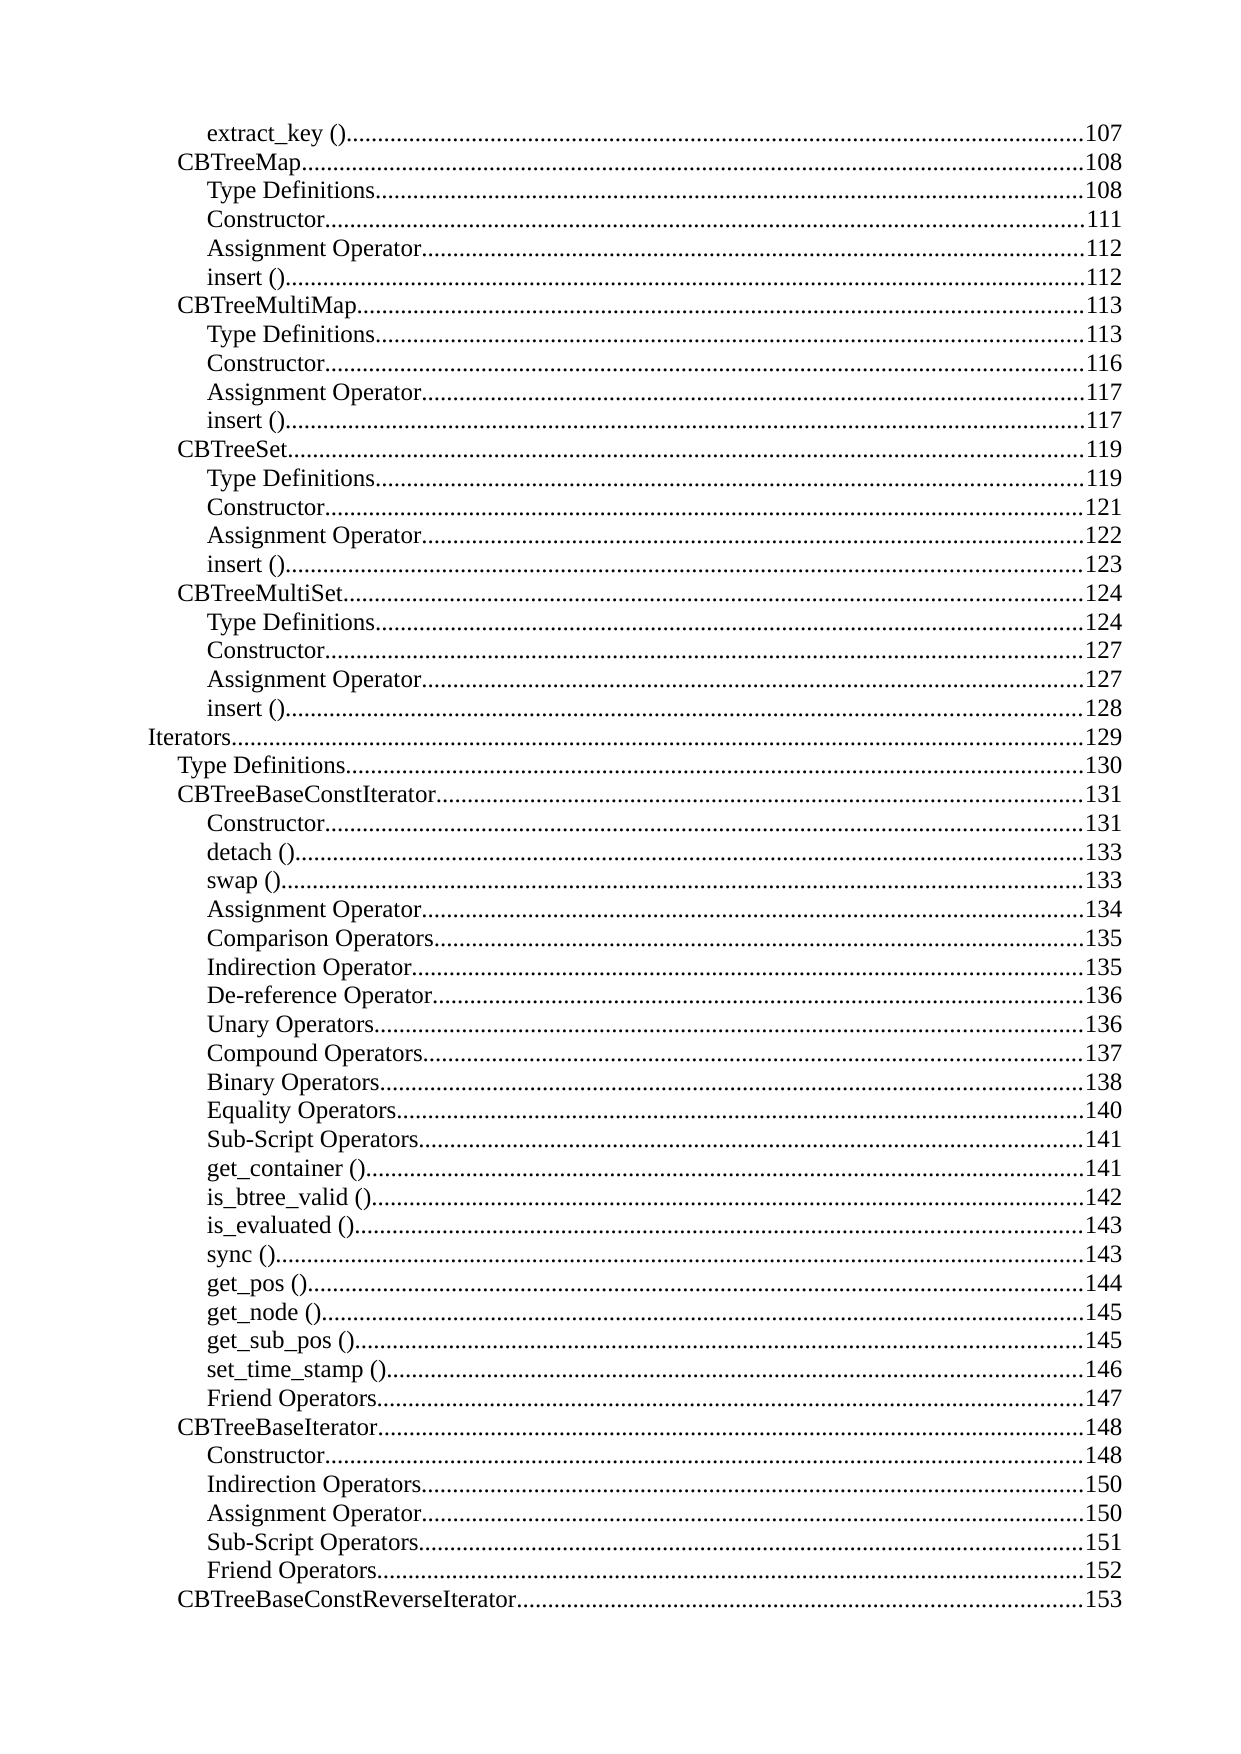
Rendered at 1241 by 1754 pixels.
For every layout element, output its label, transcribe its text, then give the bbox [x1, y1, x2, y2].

text Binary Operators 138 [207, 1067, 1122, 1096]
text swap () 133 [207, 866, 1122, 894]
text Assignment Operator 122 [207, 521, 1122, 549]
text Constructor 121 [207, 492, 1122, 521]
text Assignment Operator 134 [207, 894, 1122, 923]
text Assignment Operator 117 [207, 377, 1122, 406]
text Sub-Script Operators 151 [207, 1527, 1122, 1556]
text Assignment Operator 127 [207, 664, 1122, 693]
text Comparison Operators 135 [207, 923, 1122, 952]
text CBTreeMap 108 [177, 147, 1122, 176]
text insert () 112 [207, 262, 1122, 291]
text insert () 117 [207, 406, 1122, 434]
text Type Definitions 124 [207, 607, 1122, 636]
text Type Definitions 119 [207, 463, 1122, 492]
text Assignment Operator 112 [207, 233, 1122, 262]
text Constructor 131 [207, 808, 1122, 837]
text get_pos () 144 [207, 1268, 1122, 1297]
text Iterators 129 [148, 722, 1122, 751]
text Friend Operators 147 [207, 1383, 1122, 1412]
text get_sub_pos () 145 [207, 1326, 1122, 1354]
text CBTreeMultiMap 113 [177, 291, 1122, 319]
text detach () 133 [207, 837, 1122, 866]
text get_container () 141 [207, 1153, 1122, 1182]
text Constructor 111 [207, 204, 1122, 233]
text Compound Operators 137 [207, 1038, 1122, 1067]
text CBTreeBaseConstReverseIterator 153 [177, 1584, 1122, 1613]
text Constructor 116 [207, 348, 1122, 377]
text insert () 123 [207, 549, 1122, 578]
text Friend Operators 152 [207, 1556, 1122, 1584]
text Type Definitions 113 [207, 319, 1122, 348]
text Assignment Operator 150 [207, 1498, 1122, 1527]
text Constructor 148 [207, 1441, 1122, 1469]
text set_time_stamp () 146 [207, 1354, 1122, 1383]
text Indirection Operator 135 [207, 952, 1122, 981]
text Constructor 127 [207, 636, 1122, 664]
text CBTreeBaseIterator 148 [177, 1412, 1122, 1441]
text CBTreeSet 119 [177, 434, 1122, 463]
text Indirection Operators 150 [207, 1469, 1122, 1498]
text CBTreeBaseConstIterator 131 [177, 779, 1122, 808]
text extract_key () 107 [207, 118, 1122, 147]
text De-reference Operator 136 [207, 981, 1122, 1009]
text Type Definitions 130 [177, 751, 1122, 779]
text CBTreeMultiSet 124 [177, 578, 1122, 607]
text is_btree_valid () 142 [207, 1182, 1122, 1211]
text Unary Operators 136 [207, 1009, 1122, 1038]
text get_node () 145 [207, 1297, 1122, 1326]
text Sub-Script Operators 141 [207, 1124, 1122, 1153]
text insert () 128 [207, 693, 1122, 722]
text sync () 143 [207, 1239, 1122, 1268]
text Type Definitions 108 [207, 176, 1122, 204]
text Equality Operators 140 [207, 1096, 1122, 1124]
text is_evaluated () 143 [207, 1211, 1122, 1239]
